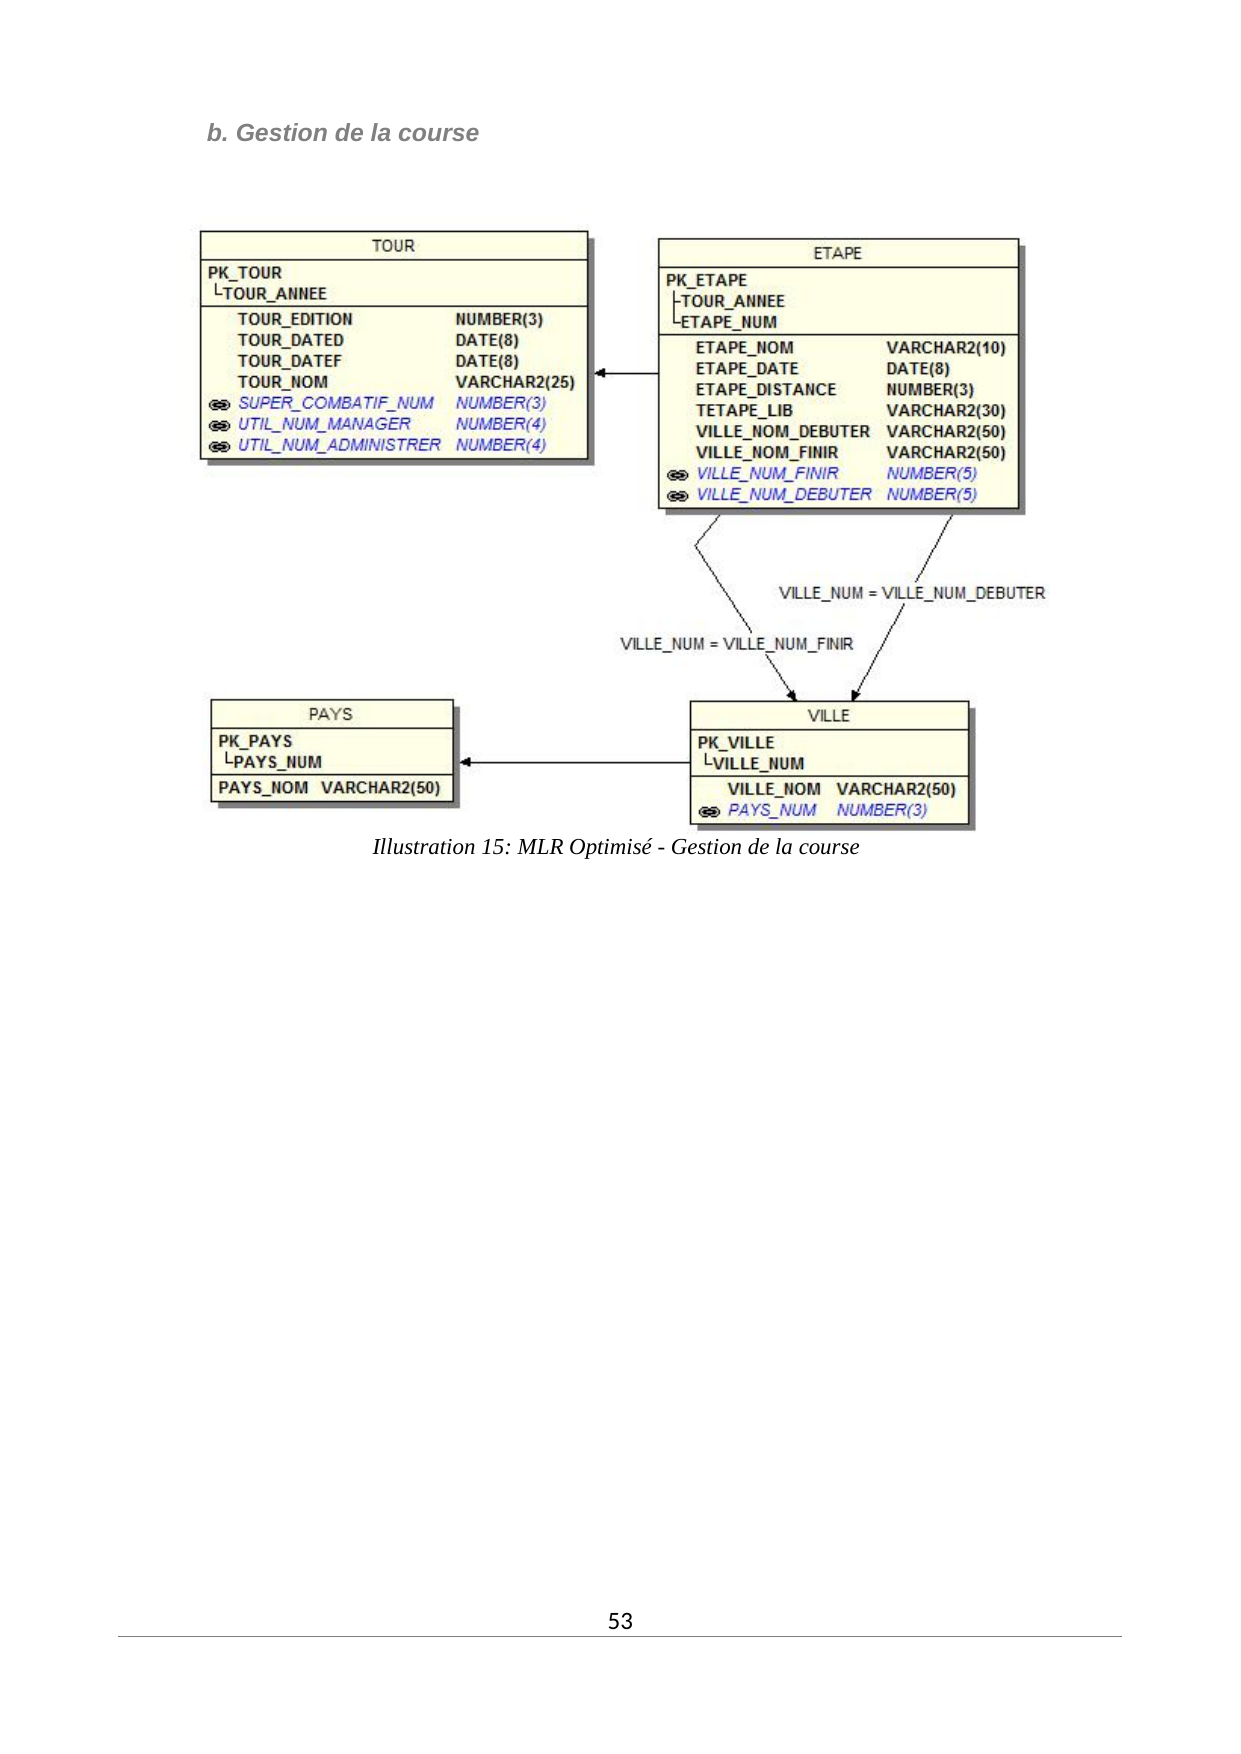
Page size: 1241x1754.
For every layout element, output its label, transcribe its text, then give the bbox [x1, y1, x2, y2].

text Illustration 15: MLR Optimisé - Gestion de la course [179, 834, 1061, 859]
picture [179, 189, 1062, 834]
subtitle Gestion de la course [207, 118, 1122, 147]
